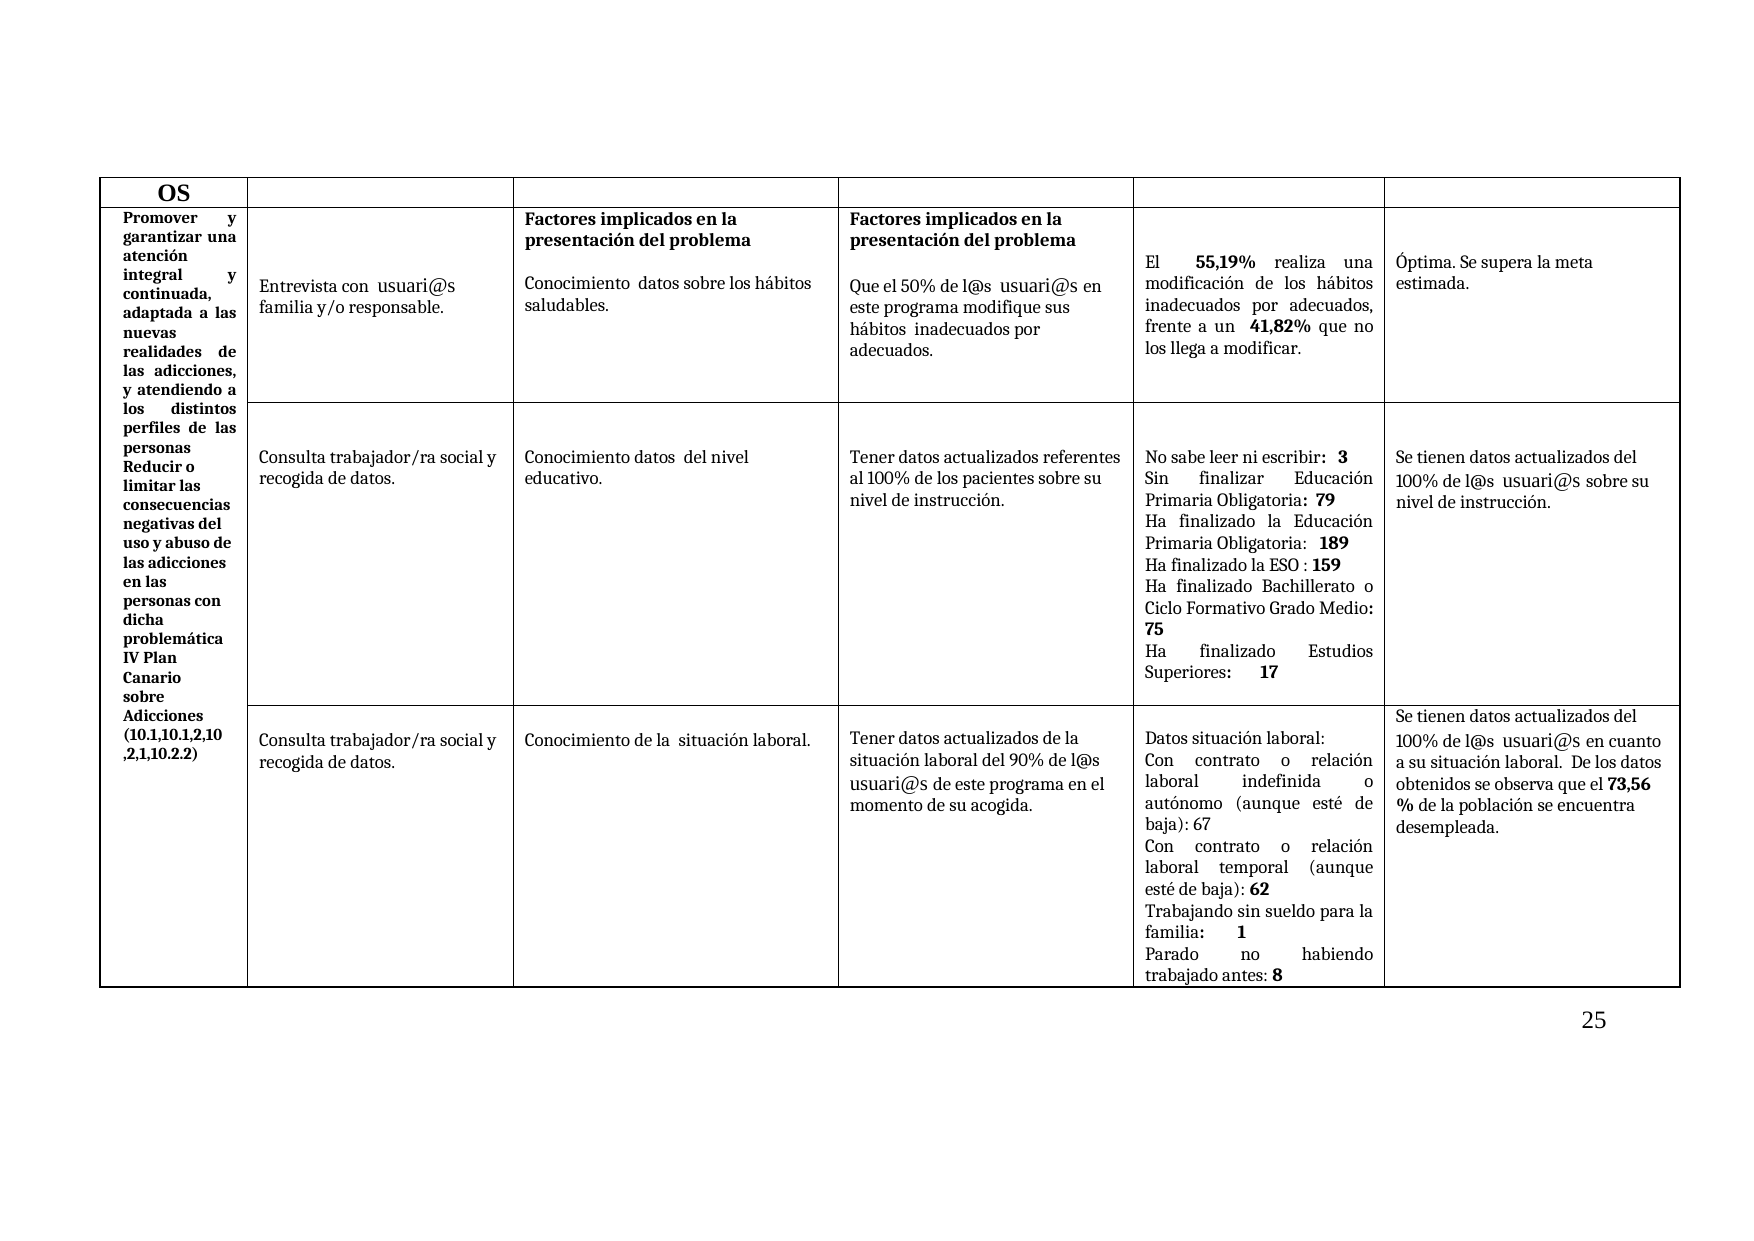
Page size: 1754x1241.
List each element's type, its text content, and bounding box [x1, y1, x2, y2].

table_header [248, 178, 513, 207]
table_cell Tener datos actualizados referentes al 100% de los pacientes sobre su nivel de instrucción. [839, 403, 1133, 705]
table_cell Factores implicados en la presentación del problema Conocimiento datos sobre los hábitos saludables. [514, 208, 838, 402]
table_cell Factores implicados en la presentación del problema Que el 50% de l@s usuari@s en este programa modifique sus hábitos inadecuados por adecuados. [839, 208, 1133, 402]
table_header [839, 178, 1133, 207]
table_cell Datos situación laboral: Con contrato o relación laboral indefinida o autónomo (aunque esté de baja): 67 Con contrato o relación laboral temporal (aunque esté de baja): 62 Trabajando sin sueldo para la familia: 1 Parado no habiendo trabajado antes: 8 [1134, 706, 1384, 986]
table_cell Se tienen datos actualizados del 100% de l@s usuari@s en cuanto a su situación laboral. De los datos obtenidos se observa que el 73,56 % de la población se encuentra desempleada. [1385, 706, 1679, 986]
table_header [514, 178, 838, 207]
table_header OS [101, 178, 247, 207]
table_cell Entrevista con usuari@s familia y/o responsable. [248, 208, 513, 402]
table_cell Promover y garantizar una atención integral y continuada, adaptada a las nuevas realidades de las adicciones, y atendiendo a los distintos perfiles de las personas Reducir o limitar las consecuencias negativas del uso y abuso de las adicciones en las personas con dicha problemática IV Plan Canario sobre Adicciones (10.1,10.1,2,10,2,1,10.2.2) [101, 208, 247, 986]
table_cell No sabe leer ni escribir: 3 Sin finalizar Educación Primaria Obligatoria: 79 Ha finalizado la Educación Primaria Obligatoria: 189 Ha finalizado la ESO : 159 Ha finalizado Bachillerato o Ciclo Formativo Grado Medio: 75 Ha finalizado Estudios Superiores: 17 [1134, 403, 1384, 705]
table_cell Consulta trabajador/ra social y recogida de datos. [248, 706, 513, 986]
table_cell Consulta trabajador/ra social y recogida de datos. [248, 403, 513, 705]
table_cell Conocimiento datos del nivel educativo. [514, 403, 838, 705]
table_header [1385, 178, 1679, 207]
table_cell Óptima. Se supera la meta estimada. [1385, 208, 1679, 402]
table_cell Conocimiento de la situación laboral. [514, 706, 838, 986]
table_cell Se tienen datos actualizados del 100% de l@s usuari@s sobre su nivel de instrucción. [1385, 403, 1679, 705]
table_cell El 55,19% realiza una modificación de los hábitos inadecuados por adecuados, frente a un 41,82% que no los llega a modificar. [1134, 208, 1384, 402]
table_header [1134, 178, 1384, 207]
table_cell Tener datos actualizados de la situación laboral del 90% de l@s usuari@s de este programa en el momento de su acogida. [839, 706, 1133, 986]
